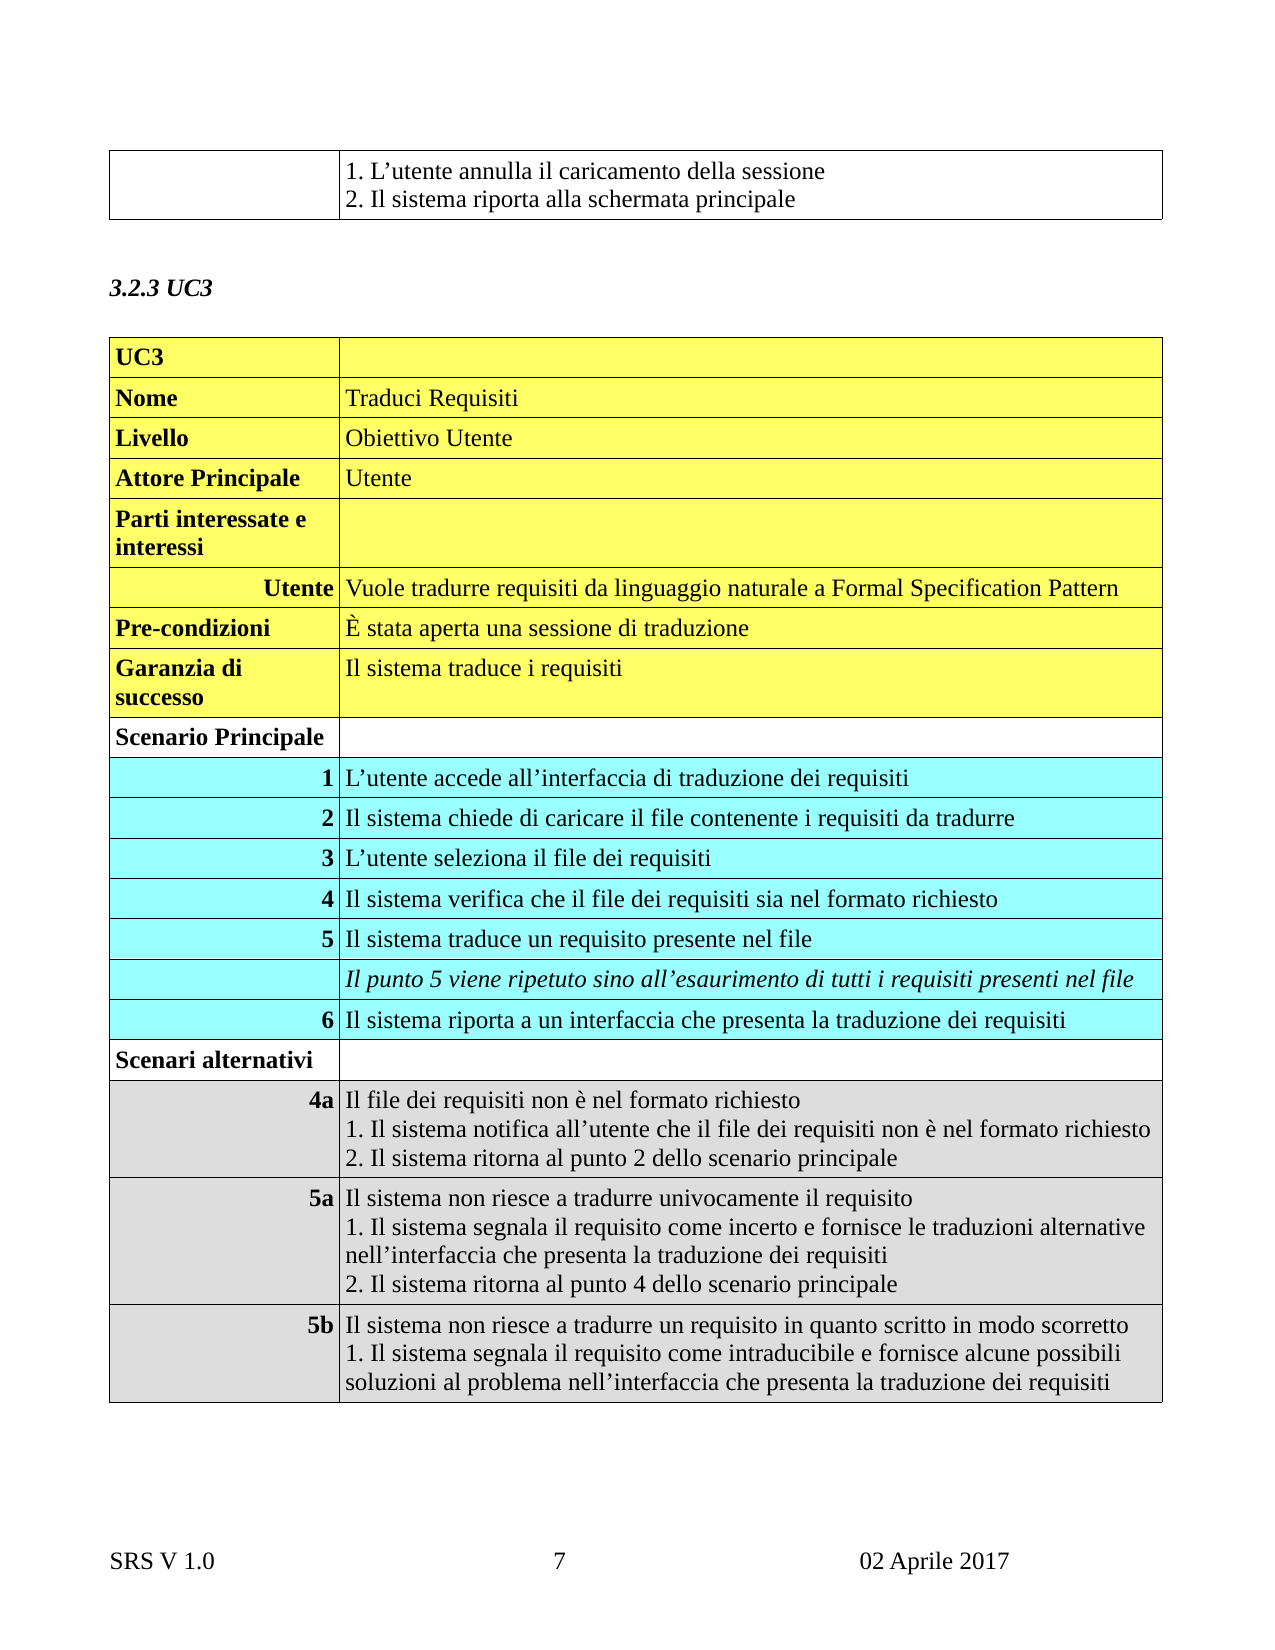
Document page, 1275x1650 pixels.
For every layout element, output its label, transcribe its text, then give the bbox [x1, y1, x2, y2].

subtitle 3.2.3 UC3 [109, 273, 1162, 302]
table_cell [110, 960, 339, 999]
table_cell Il file dei requisiti non è nel formato richiesto 1. Il sistema notifica all’utente che il file dei requisiti non è nel formato richiesto 2. Il sistema ritorna al punto 2 dello scenario principale [340, 1081, 1162, 1177]
table_cell [340, 499, 1162, 567]
table_cell 6 [110, 1000, 339, 1039]
table_cell È stata aperta una sessione di traduzione [340, 608, 1162, 648]
table_cell Il sistema traduce i requisiti [340, 649, 1162, 717]
table_header UC3 [110, 338, 339, 377]
table_cell 5a [110, 1178, 339, 1304]
table_cell 2 [110, 798, 339, 838]
table_header [340, 338, 1162, 377]
table_cell Obiettivo Utente [340, 418, 1162, 458]
table_cell 4a [110, 1081, 339, 1177]
table_cell 5 [110, 919, 339, 958]
table_cell [340, 718, 1162, 757]
table_cell Scenario Principale [110, 718, 339, 757]
table_cell Vuole tradurre requisiti da linguaggio naturale a Formal Specification Pattern [340, 568, 1162, 607]
table_cell Scenari alternativi [110, 1040, 339, 1079]
table_cell Garanzia di successo [110, 649, 339, 717]
table_cell Il sistema verifica che il file dei requisiti sia nel formato richiesto [340, 879, 1162, 918]
table_cell Il sistema non riesce a tradurre univocamente il requisito 1. Il sistema segnala il requisito come incerto e fornisce le traduzioni alternative nell’interfaccia che presenta la traduzione dei requisiti 2. Il sistema ritorna al punto 4 dello scenario principale [340, 1178, 1162, 1304]
table_cell Pre-condizioni [110, 608, 339, 648]
table_cell Nome [110, 378, 339, 417]
table_cell Utente [340, 459, 1162, 498]
table_cell [340, 1040, 1162, 1079]
table_cell 4 [110, 879, 339, 918]
table_cell Il sistema non riesce a tradurre un requisito in quanto scritto in modo scorretto 1. Il sistema segnala il requisito come intraducibile e fornisce alcune possibili soluzioni al problema nell’interfaccia che presenta la traduzione dei requisiti [340, 1305, 1162, 1402]
table_cell Il sistema chiede di caricare il file contenente i requisiti da tradurre [340, 798, 1162, 838]
table_cell Utente [110, 568, 339, 607]
table_cell Il sistema traduce un requisito presente nel file [340, 919, 1162, 958]
table_cell Livello [110, 418, 339, 458]
table_cell L’utente seleziona il file dei requisiti [340, 839, 1162, 878]
table_cell Il sistema riporta a un interfaccia che presenta la traduzione dei requisiti [340, 1000, 1162, 1039]
table_cell Traduci Requisiti [340, 378, 1162, 417]
table_cell 5b [110, 1305, 339, 1402]
table_cell L’utente accede all’interfaccia di traduzione dei requisiti [340, 758, 1162, 797]
table_cell 1. L’utente annulla il caricamento della sessione 2. Il sistema riporta alla schermata principale [340, 151, 1162, 219]
table_cell Parti interessate e interessi [110, 499, 339, 567]
table_cell 1 [110, 758, 339, 797]
table_cell [110, 151, 339, 219]
table_cell Attore Principale [110, 459, 339, 498]
table_cell 3 [110, 839, 339, 878]
table_cell Il punto 5 viene ripetuto sino all’esaurimento di tutti i requisiti presenti nel file [340, 960, 1162, 999]
